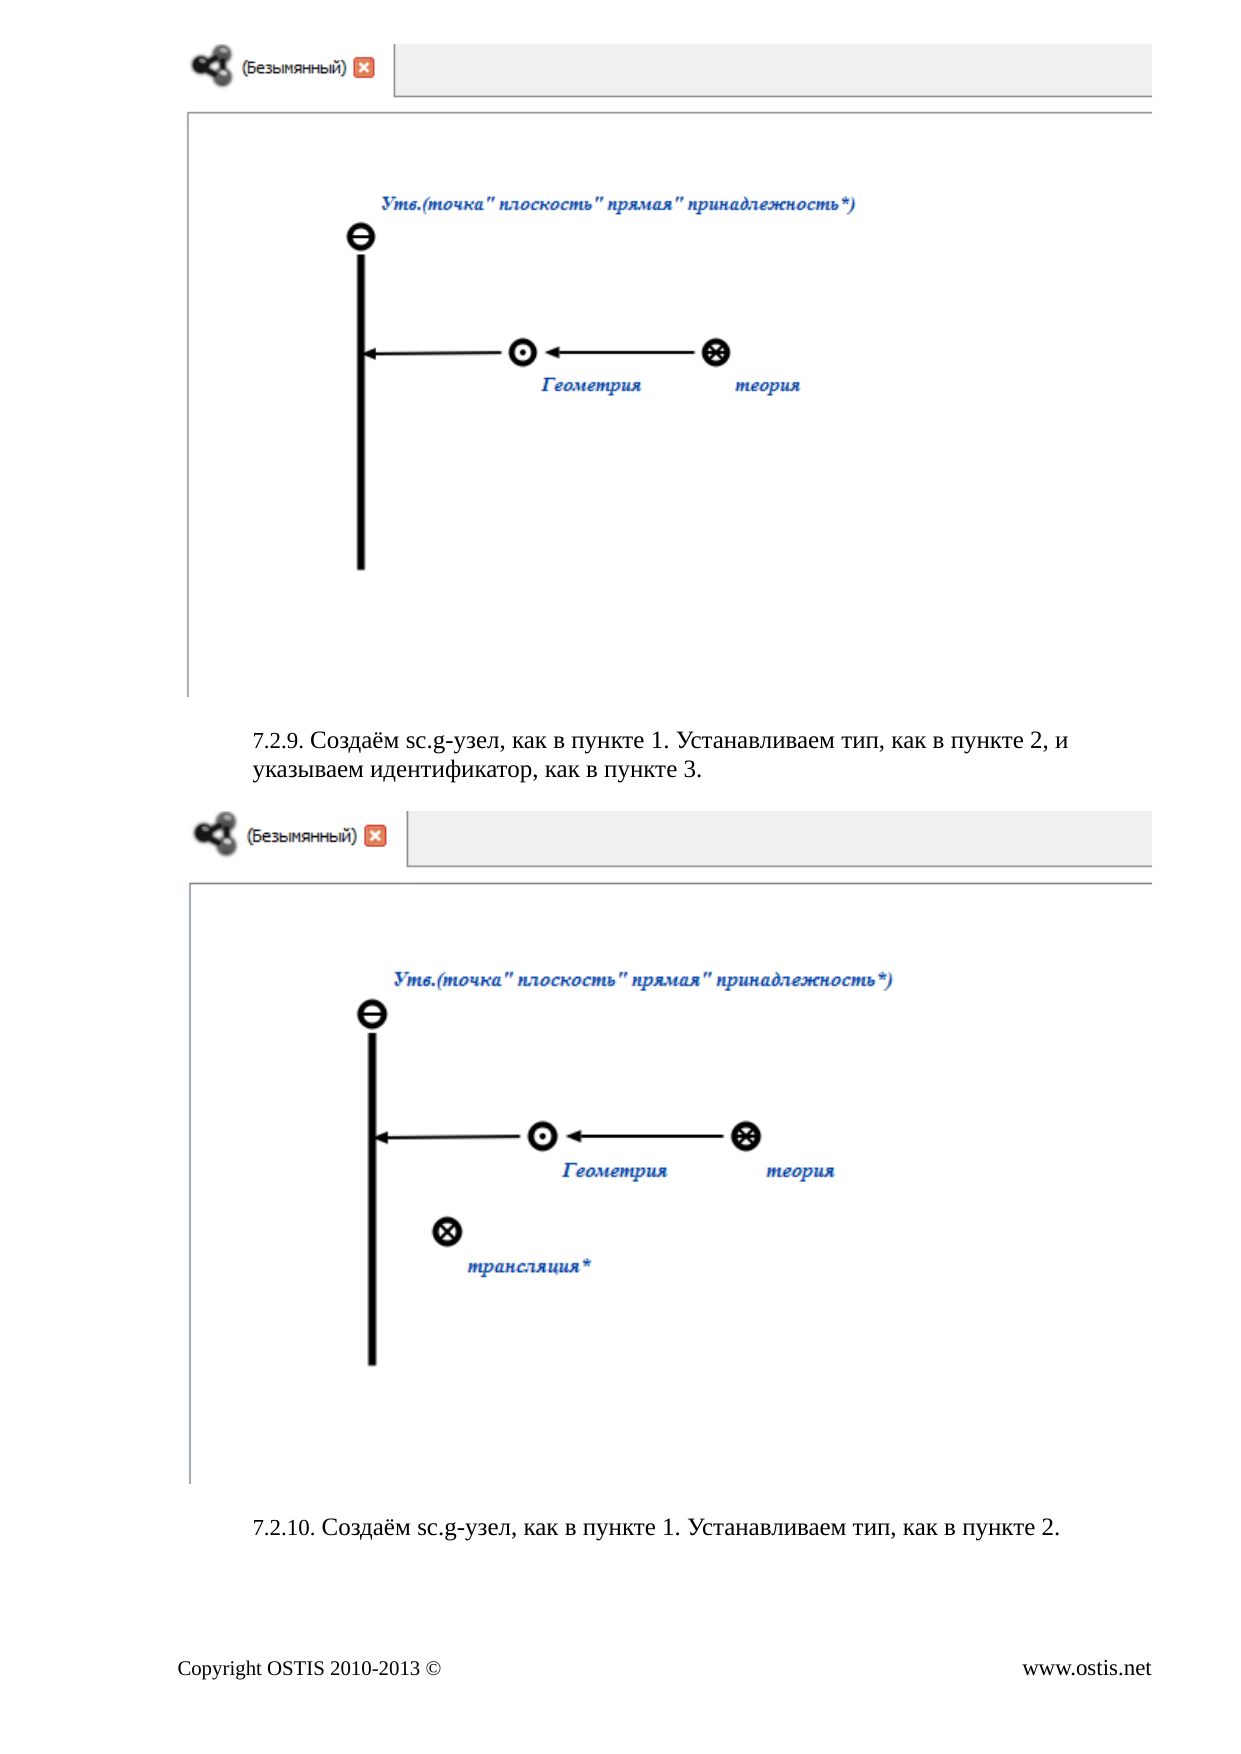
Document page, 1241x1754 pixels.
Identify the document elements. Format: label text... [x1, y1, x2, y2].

list Создаём sc.g-узел, как в пункте 1. Устанавливаем тип, как в пункте 2, и указываем идентификатор, как в пункте 3. [252, 725, 1152, 783]
list Создаём sc.g-узел, как в пункте 1. Устанавливаем тип, как в пункте 2. [252, 1512, 1152, 1541]
